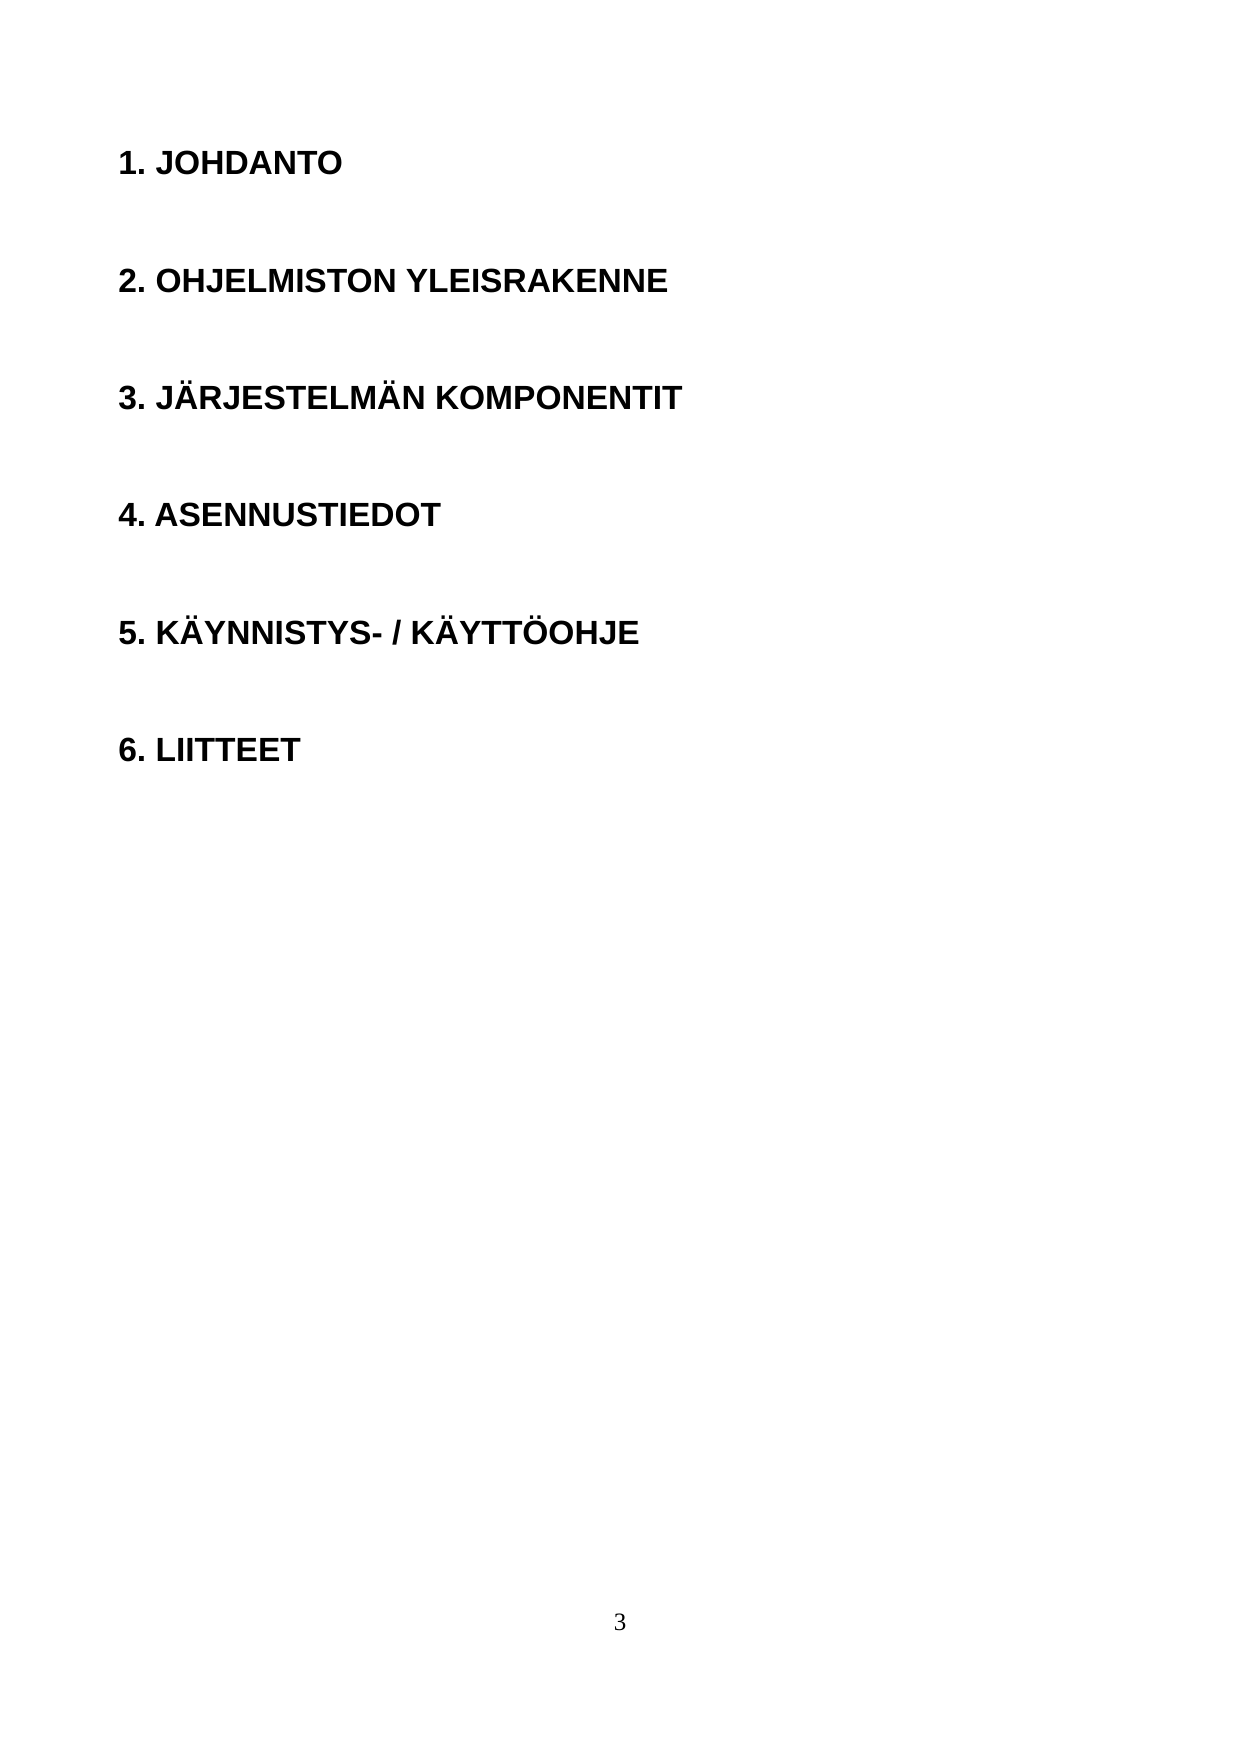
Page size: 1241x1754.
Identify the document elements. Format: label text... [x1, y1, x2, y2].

subtitle 6. LIITTEET [118, 730, 1122, 769]
subtitle 1. JOHDANTO [118, 143, 1122, 182]
subtitle 3. JÄRJESTELMÄN KOMPONENTIT [118, 378, 1122, 417]
subtitle 2. OHJELMISTON YLEISRAKENNE [118, 261, 1122, 299]
subtitle 5. KÄYNNISTYS- / KÄYTTÖOHJE [118, 613, 1122, 651]
subtitle 4. ASENNUSTIEDOT [118, 495, 1122, 534]
